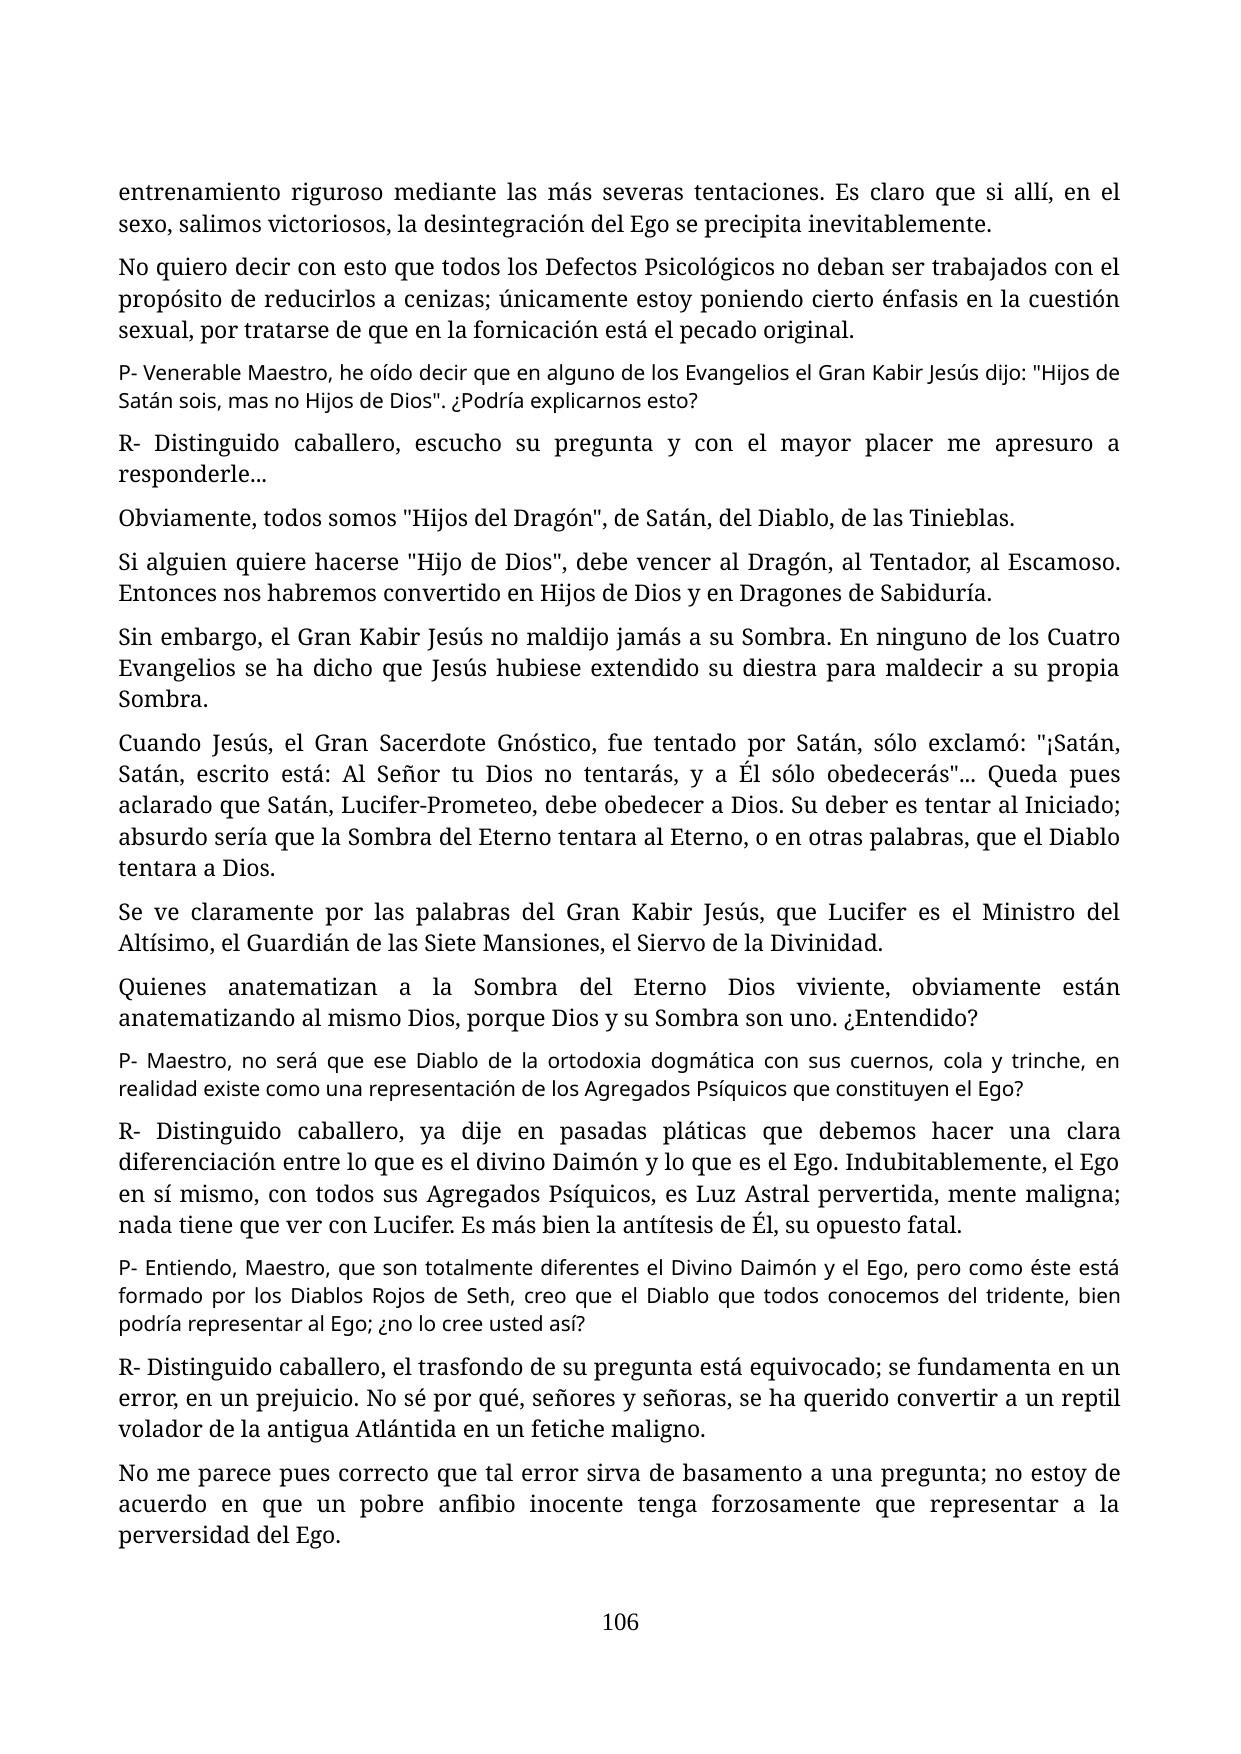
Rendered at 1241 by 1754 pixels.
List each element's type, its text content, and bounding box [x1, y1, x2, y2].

text Cuando Jesús, el Gran Sacerdote Gnóstico, fue tentado por Satán, sólo exclamó: "¡Satán, Satán, escrito está: Al Señor tu Dios no tentarás, y a Él sólo obedecerás"... Queda pues aclarado que Satán, Lucifer-Prometeo, debe obedecer a Dios. Su deber es tentar al Iniciado; absurdo sería que la Sombra del Eterno tentara al Eterno, o en otras palabras, que el Diablo tentara a Dios. [118, 727, 1122, 883]
text R- Distinguido caballero, el trasfondo de su pregunta está equivocado; se fundamenta en un error, en un prejuicio. No sé por qué, señores y señoras, se ha querido convertir a un reptil volador de la antigua Atlántida en un fetiche maligno. [118, 1350, 1122, 1444]
text Si alguien quiere hacerse "Hijo de Dios", debe vencer al Dragón, al Tentador, al Escamoso. Entonces nos habremos convertido en Hijos de Dios y en Dragones de Sabiduría. [118, 546, 1122, 608]
text R- Distinguido caballero, escucho su pregunta y con el mayor placer me apresuro a responderle... [118, 427, 1122, 489]
text No me parece pues correcto que tal error sirva de basamento a una pregunta; no estoy de acuerdo en que un pobre anfibio inocente tenga forzosamente que representar a la perversidad del Ego. [118, 1457, 1122, 1550]
text Sin embargo, el Gran Kabir Jesús no maldijo jamás a su Sombra. En ninguno de los Cuatro Evangelios se ha dicho que Jesús hubiese extendido su diestra para maldecir a su propia Sombra. [118, 621, 1122, 714]
text Obviamente, todos somos "Hijos del Dragón", de Satán, del Diablo, de las Tinieblas. [118, 502, 1122, 533]
text R- Distinguido caballero, ya dije en pasadas pláticas que debemos hacer una clara diferenciación entre lo que es el divino Daimón y lo que es el Ego. Indubitablemente, el Ego en sí mismo, con todos sus Agregados Psíquicos, es Luz Astral pervertida, mente maligna; nada tiene que ver con Lucifer. Es más bien la antítesis de Él, su opuesto fatal. [118, 1115, 1122, 1240]
text entrenamiento riguroso mediante las más severas tentaciones. Es claro que si allí, en el sexo, salimos victoriosos, la desintegración del Ego se precipita inevitablemente. [118, 176, 1122, 239]
text P- Maestro, no será que ese Diablo de la ortodoxia dogmática con sus cuernos, cola y trinche, en realidad existe como una representación de los Agregados Psíquicos que constituyen el Ego? [118, 1046, 1122, 1103]
text P- Entiendo, Maestro, que son totalmente diferentes el Divino Daimón y el Ego, pero como éste está formado por los Diablos Rojos de Seth, creo que el Diablo que todos conocemos del tridente, bien podría representar al Ego; ¿no lo cree usted así? [118, 1253, 1122, 1338]
text No quiero decir con esto que todos los Defectos Psicológicos no deban ser trabajados con el propósito de reducirlos a cenizas; únicamente estoy poniendo cierto énfasis en la cuestión sexual, por tratarse de que en la fornicación está el pecado original. [118, 251, 1122, 345]
text Quienes anatematizan a la Sombra del Eterno Dios viviente, obviamente están anatematizando al mismo Dios, porque Dios y su Sombra son uno. ¿Entendido? [118, 971, 1122, 1033]
text P- Venerable Maestro, he oído decir que en alguno de los Evangelios el Gran Kabir Jesús dijo: "Hijos de Satán sois, mas no Hijos de Dios". ¿Podría explicarnos esto? [118, 358, 1122, 414]
text Se ve claramente por las palabras del Gran Kabir Jesús, que Lucifer es el Ministro del Altísimo, el Guardián de las Siete Mansiones, el Siervo de la Divinidad. [118, 896, 1122, 958]
